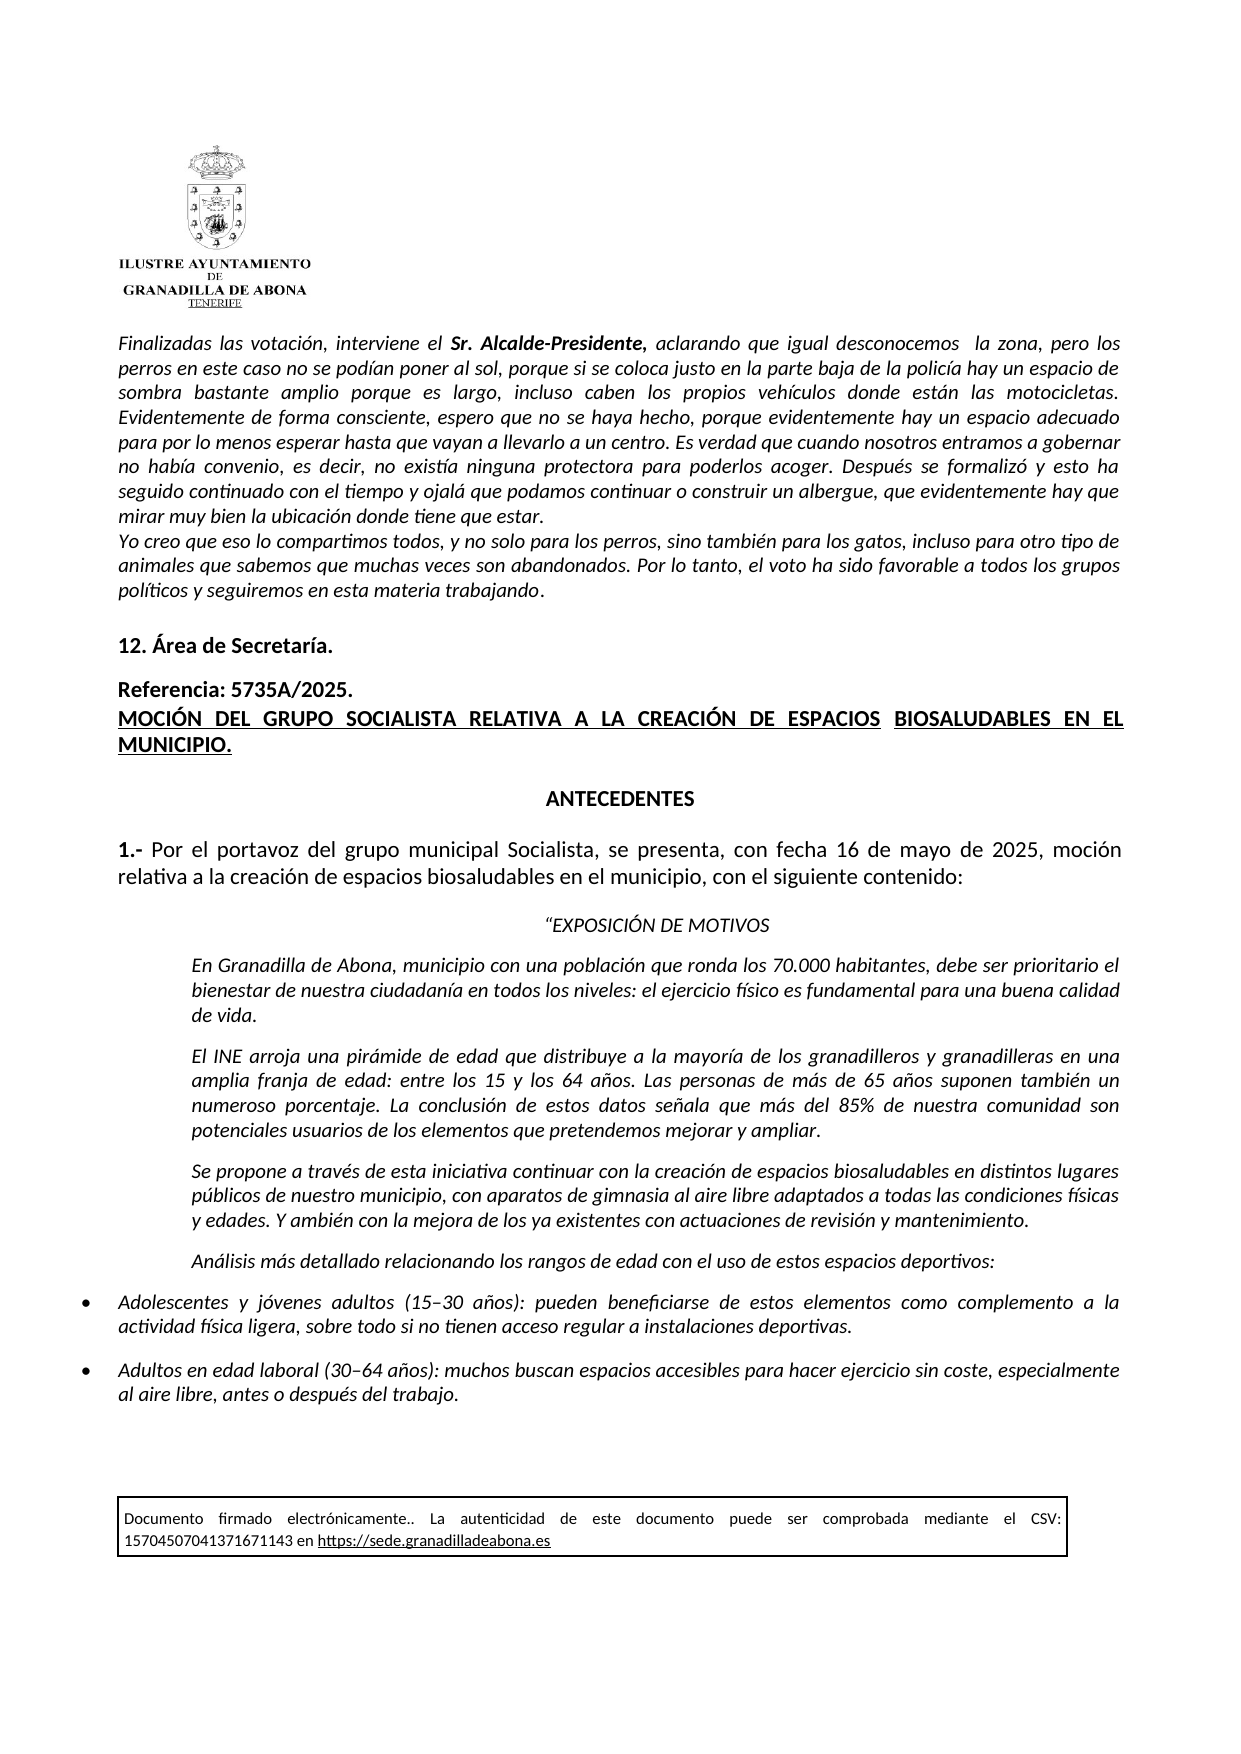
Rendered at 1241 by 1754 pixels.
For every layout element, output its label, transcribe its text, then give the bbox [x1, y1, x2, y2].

text “EXPOSICIÓN DE MOTIVOS [140, 912, 1175, 937]
text Análisis más detallado relacionando los rangos de edad con el uso de estos espacios deportivos: [191, 1249, 1124, 1273]
text 12. Área de Secretaría. [118, 631, 470, 659]
text Se propone a través de esta iniciativa continuar con la creación de espacios biosaludables en distintos lugares públicos de nuestro municipio, con aparatos de gimnasia al aire libre adaptados a todas las condiciones físicas y edades. Y ambién con la mejora de los ya existentes con actuaciones de revisión y mantenimiento. [191, 1159, 1124, 1233]
subtitle ANTECEDENTES [118, 784, 1122, 812]
text Yo creo que eso lo compartimos todos, y no solo para los perros, sino también para los gatos, incluso para otro tipo de animales que sabemos que muchas veces son abandonados. Por lo tanto, el voto ha sido favorable a todos los grupos políticos y seguiremos en esta materia trabajando. [118, 528, 1124, 602]
text 1.- Por el portavoz del grupo municipal Socialista, se presenta, con fecha 16 de mayo de 2025, moción relativa a la creación de espacios biosaludables en el municipio, con el siguiente contenido: [118, 836, 1124, 890]
list Adultos en edad laboral (30–64 años): muchos buscan espacios accesibles para hacer ejercicio sin coste, especialmente al aire libre, antes o después del trabajo. [81, 1358, 1124, 1407]
list Adolescentes y jóvenes adultos (15–30 años): pueden beneficiarse de estos elementos como complemento a la actividad física ligera, sobre todo si no tienen acceso regular a instalaciones deportivas. [81, 1290, 1124, 1339]
text En Granadilla de Abona, municipio con una población que ronda los 70.000 habitantes, debe ser prioritario el bienestar de nuestra ciudadanía en todos los niveles: el ejercicio físico es fundamental para una buena calidad de vida. [191, 953, 1124, 1027]
text MOCIÓN DEL GRUPO SOCIALISTA RELATIVA A LA CREACIÓN DE ESPACIOS BIOSALUDABLES EN EL MUNICIPIO. [118, 705, 1124, 758]
text El INE arroja una pirámide de edad que distribuye a la mayoría de los granadilleros y granadilleras en una amplia franja de edad: entre los 15 y los 64 años. Las personas de más de 65 años suponen también un numeroso porcentaje. La conclusión de estos datos señala que más del 85% de nuestra comunidad son potenciales usuarios de los elementos que pretendemos mejorar y ampliar. [191, 1044, 1124, 1142]
text Finalizadas las votación, interviene el Sr. Alcalde-Presidente, aclarando que igual desconocemos la zona, pero los perros en este caso no se podían poner al sol, porque si se coloca justo en la parte baja de la policía hay un espacio de sombra bastante amplio porque es largo, incluso caben los propios vehículos donde están las motocicletas. Evidentemente de forma consciente, espero que no se haya hecho, porque evidentemente hay un espacio adecuado para por lo menos esperar hasta que vayan a llevarlo a un centro. Es verdad que cuando nosotros entramos a gobernar no había convenio, es decir, no existía ninguna protectora para poderlos acoger. Después se formalizó y esto ha seguido continuado con el tiempo y ojalá que podamos continuar o construir un albergue, que evidentemente hay que mirar muy bien la ubicación donde tiene que estar. [118, 331, 1124, 528]
text Referencia: 5735A/2025. [118, 675, 470, 703]
